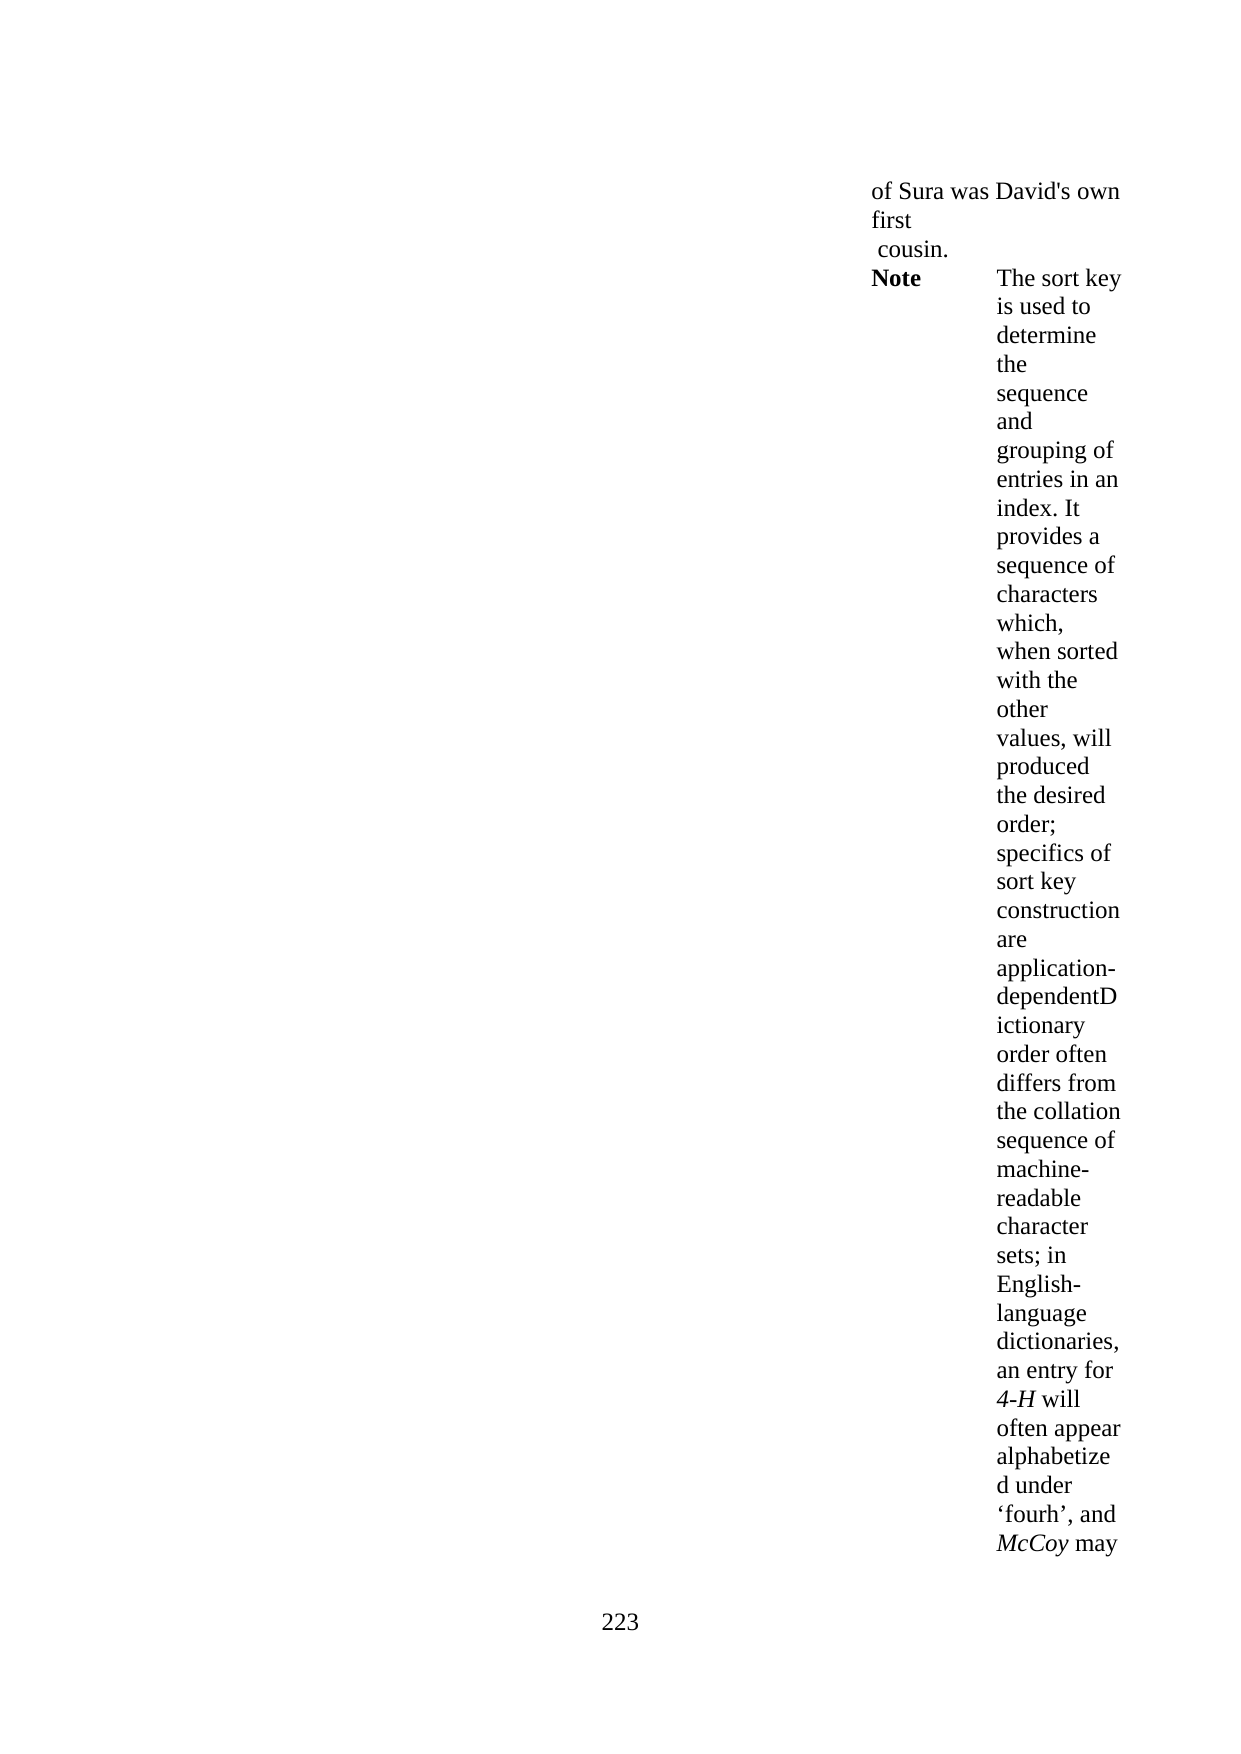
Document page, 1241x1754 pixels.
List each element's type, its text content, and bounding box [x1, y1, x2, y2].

table_cell [118, 176, 620, 1556]
table_cell The sort key is used to determine the sequence and grouping of entries in an index. It provides a sequence of characters which, when sorted with the other values, will produced the desired order; specifics of sort key construction are application-dependentDictionary order often differs from the collation sequence of machine-readable character sets; in English-language dictionaries, an entry for 4-H will often appear alphabetized under ‘fourh’, and McCoy may [996, 263, 1122, 1556]
table_cell Note [871, 263, 996, 1556]
table_cell of Sura was David's own first cousin. [871, 176, 1122, 263]
table_header [620, 176, 871, 1556]
